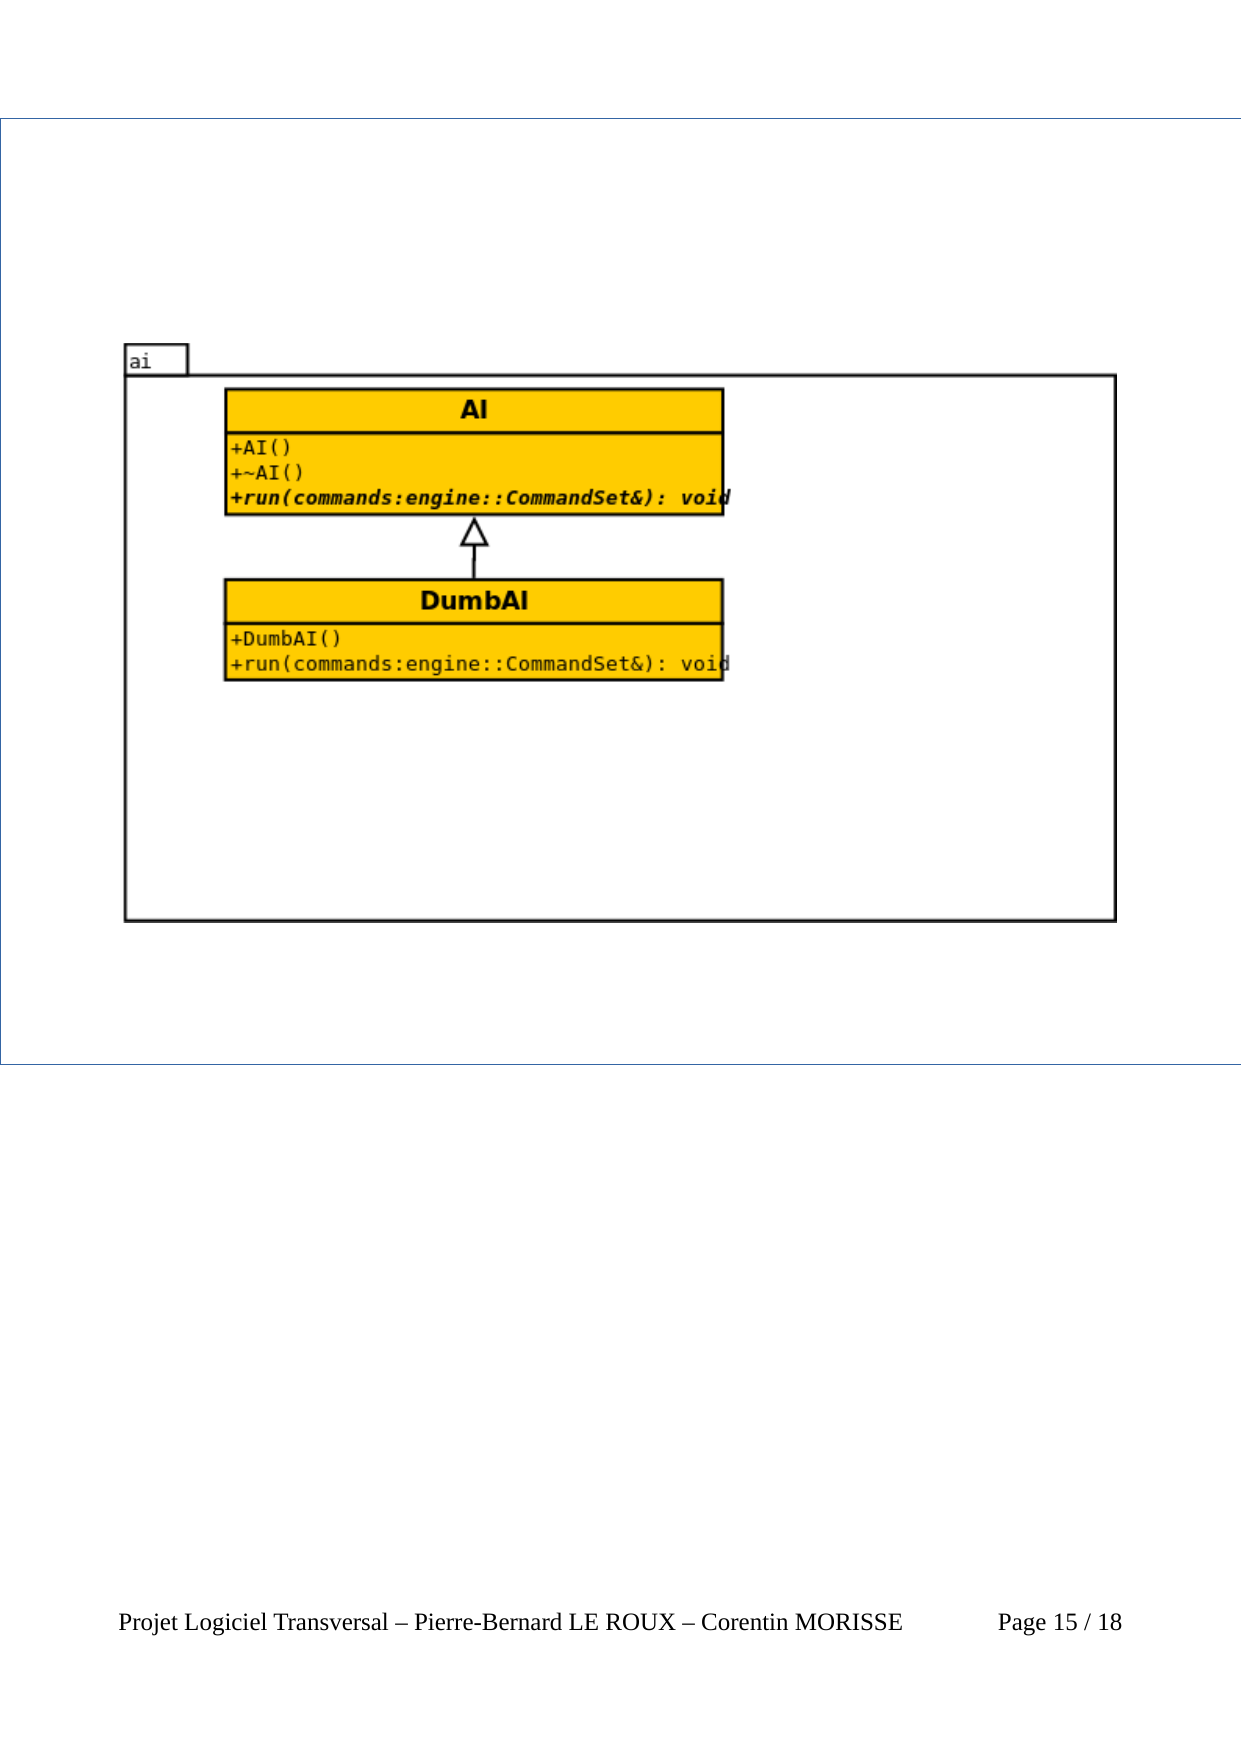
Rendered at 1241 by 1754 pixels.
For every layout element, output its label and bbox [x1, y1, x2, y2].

picture [123, 343, 1117, 923]
